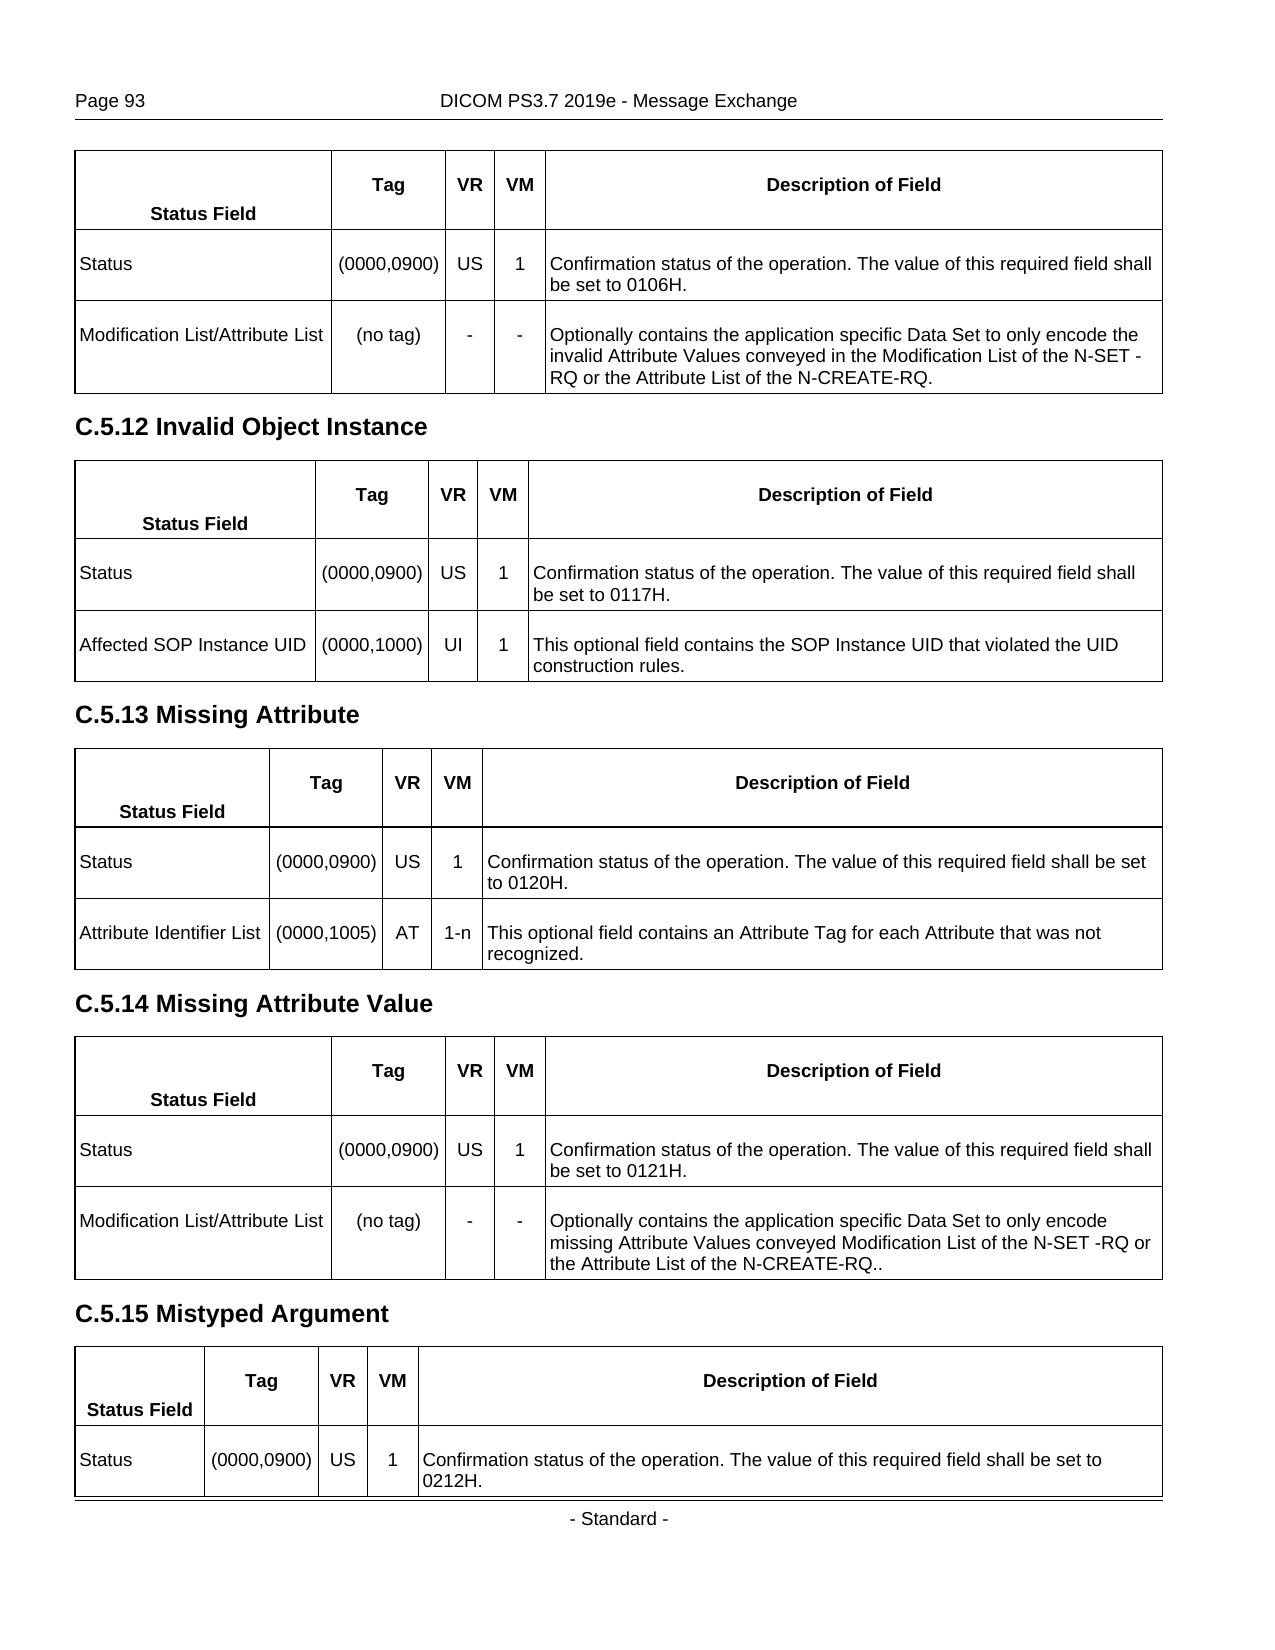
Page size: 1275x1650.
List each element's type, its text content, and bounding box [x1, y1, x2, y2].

table_cell This optional field contains the SOP Instance UID that violated the UID construction rules. [529, 611, 1162, 681]
table_cell US [383, 828, 431, 898]
table_header VR [319, 1347, 367, 1424]
text C.5.12 Invalid Object Instance [75, 412, 1162, 441]
table_cell Status [76, 1426, 204, 1496]
table_header Description of Field [529, 461, 1162, 538]
table_cell Optionally contains the application specific Data Set to only encode missing Attribute Values conveyed Modification List of the N-SET -RQ or the Attribute List of the N-CREATE-RQ.. [546, 1187, 1162, 1279]
table_cell 1 [368, 1426, 418, 1496]
table_header Tag [316, 461, 428, 538]
table_header VR [429, 461, 477, 538]
table_cell Status [76, 539, 315, 609]
table_cell Confirmation status of the operation. The value of this required field shall be set to 0106H. [546, 230, 1162, 300]
table_cell Affected SOP Instance UID [76, 611, 315, 681]
table_header VM [495, 1037, 545, 1115]
table_cell (0000,0900) [270, 828, 382, 898]
table_cell US [429, 539, 477, 609]
table_cell US [446, 230, 494, 300]
table_cell Status [76, 230, 331, 300]
table_header Description of Field [483, 749, 1162, 826]
table_header Status Field [76, 749, 269, 826]
table_cell (0000,0900) [316, 539, 428, 609]
text C.5.15 Mistyped Argument [75, 1298, 1162, 1327]
table_cell 1 [478, 611, 528, 681]
table_cell UI [429, 611, 477, 681]
table_cell Confirmation status of the operation. The value of this required field shall be set to 0117H. [529, 539, 1162, 609]
table_cell - [495, 301, 545, 392]
table_cell 1 [495, 1116, 545, 1186]
table_header Status Field [76, 1037, 331, 1115]
table_header Description of Field [546, 1037, 1162, 1115]
table_cell (0000,1005) [270, 899, 382, 969]
table_header VR [383, 749, 431, 826]
table_cell Status [76, 1116, 331, 1186]
table_cell Confirmation status of the operation. The value of this required field shall be set to 0120H. [483, 828, 1162, 898]
table_cell 1-n [432, 899, 482, 969]
table_cell US [319, 1426, 367, 1496]
table_cell (0000,0900) [332, 230, 445, 300]
table_header VM [368, 1347, 418, 1424]
table_cell Attribute Identifier List [76, 899, 269, 969]
table_cell 1 [432, 828, 482, 898]
table_header Tag [332, 1037, 445, 1115]
table_cell Status [76, 828, 269, 898]
table_header VM [495, 151, 545, 228]
table_cell This optional field contains an Attribute Tag for each Attribute that was not recognized. [483, 899, 1162, 969]
table_cell (0000,0900) [205, 1426, 318, 1496]
table_header Tag [270, 749, 382, 826]
table_header Tag [205, 1347, 318, 1424]
table_cell Confirmation status of the operation. The value of this required field shall be set to 0212H. [419, 1426, 1162, 1496]
table_cell - [446, 1187, 494, 1279]
table_header Description of Field [419, 1347, 1162, 1424]
table_cell Modification List/Attribute List [76, 1187, 331, 1279]
table_header VR [446, 151, 494, 228]
table_cell 1 [495, 230, 545, 300]
table_header Description of Field [546, 151, 1162, 228]
table_cell Confirmation status of the operation. The value of this required field shall be set to 0121H. [546, 1116, 1162, 1186]
table_header Status Field [76, 151, 331, 228]
table_cell Modification List/Attribute List [76, 301, 331, 392]
table_cell (no tag) [332, 1187, 445, 1279]
table_cell (no tag) [332, 301, 445, 392]
table_header Status Field [76, 461, 315, 538]
table_cell Optionally contains the application specific Data Set to only encode the invalid Attribute Values conveyed in the Modification List of the N-SET -RQ or the Attribute List of the N-CREATE-RQ. [546, 301, 1162, 392]
table_cell (0000,0900) [332, 1116, 445, 1186]
table_header Tag [332, 151, 445, 228]
table_header VM [432, 749, 482, 826]
table_header VR [446, 1037, 494, 1115]
table_cell AT [383, 899, 431, 969]
text C.5.13 Missing Attribute [75, 701, 1162, 729]
table_cell - [495, 1187, 545, 1279]
table_cell 1 [478, 539, 528, 609]
table_header Status Field [76, 1347, 204, 1424]
table_cell (0000,1000) [316, 611, 428, 681]
table_cell US [446, 1116, 494, 1186]
text C.5.14 Missing Attribute Value [75, 989, 1162, 1017]
table_header VM [478, 461, 528, 538]
table_cell - [446, 301, 494, 392]
